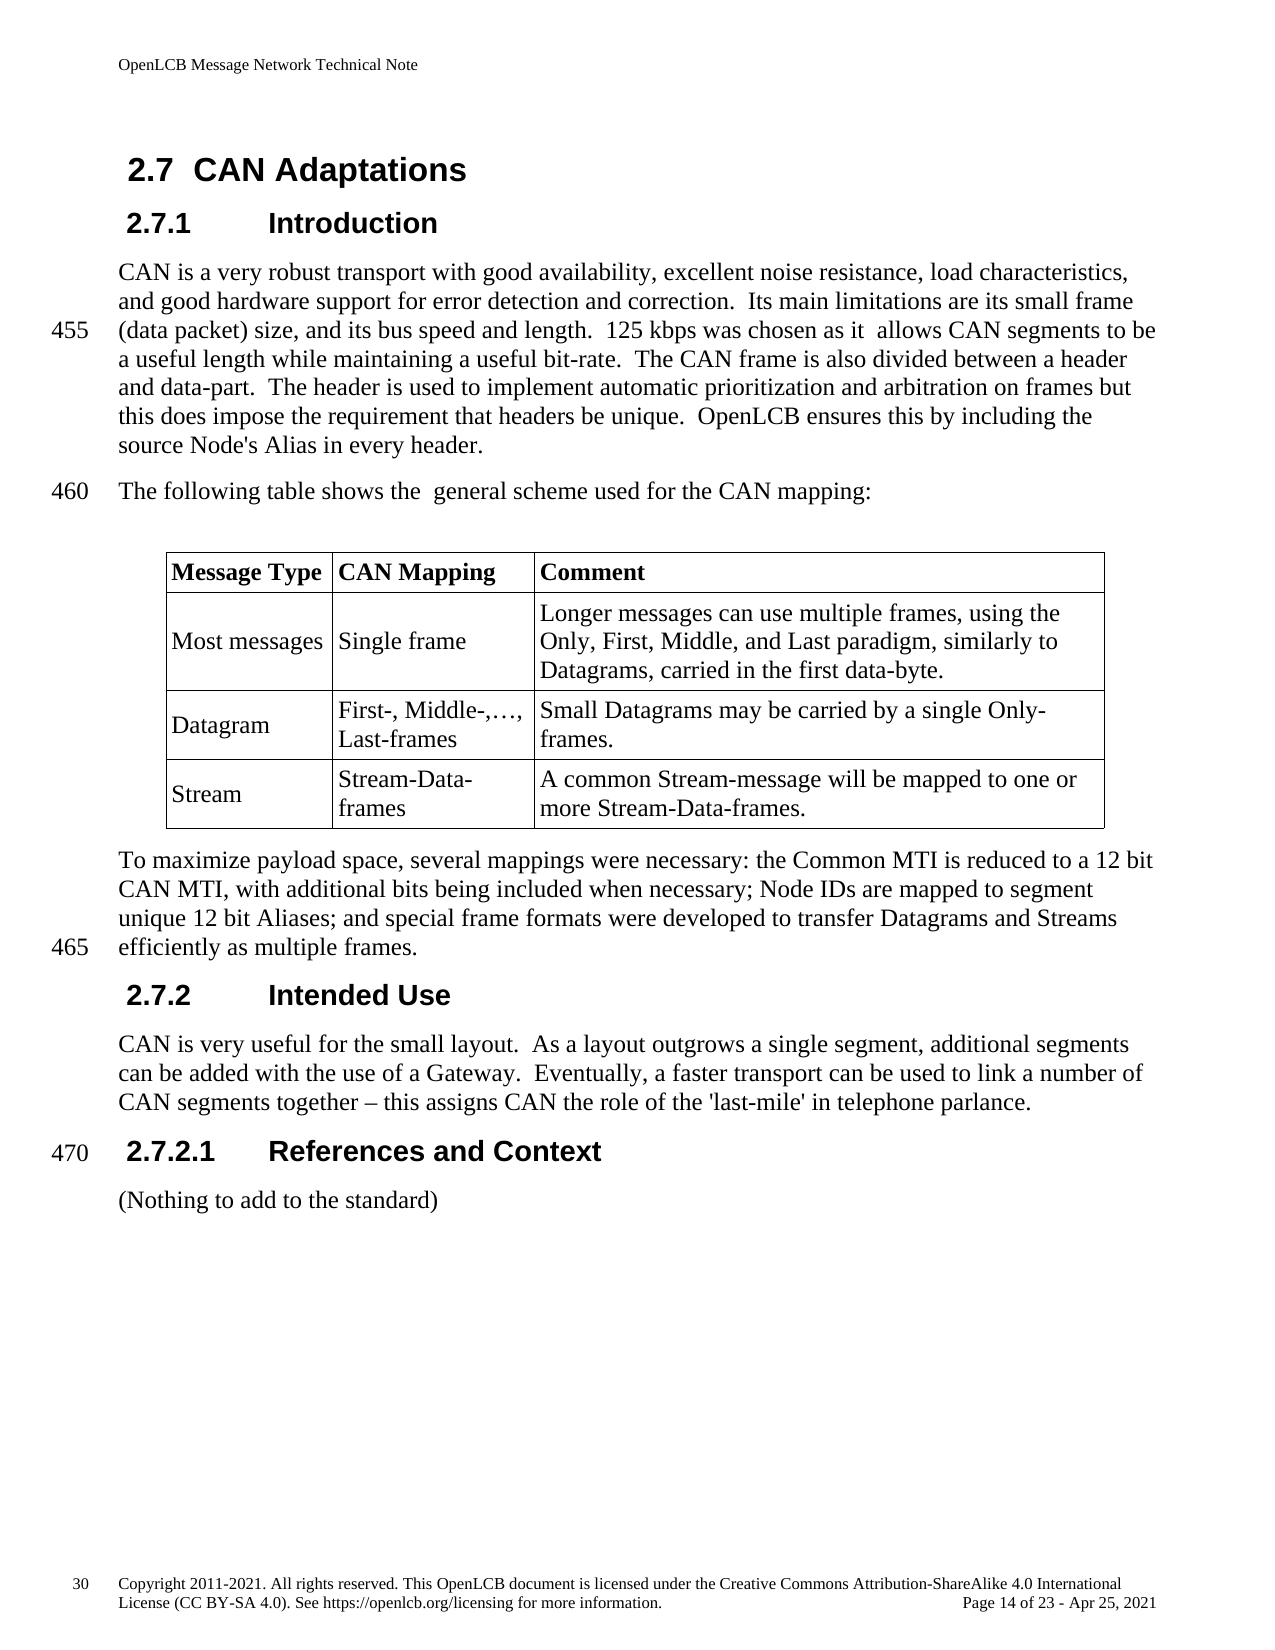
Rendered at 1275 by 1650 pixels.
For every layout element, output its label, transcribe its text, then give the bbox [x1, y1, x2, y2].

table_header Message Type [167, 553, 332, 592]
table_cell Most messages [167, 593, 332, 690]
subtitle References and Context [118, 1133, 1157, 1167]
text To maximize payload space, several mappings were necessary: the Common MTI is reduced to a 12 bit CAN MTI, with additional bits being included when necessary; Node IDs are mapped to segment unique 12 bit Aliases; and special frame formats were developed to transfer Datagrams and Streams efficiently as multiple frames. [118, 846, 1157, 961]
text (Nothing to add to the standard) [118, 1185, 1157, 1213]
table_cell Stream-Data-frames [333, 760, 534, 828]
table_cell Single frame [333, 593, 534, 690]
table_header CAN Mapping [333, 553, 534, 592]
subtitle Introduction [118, 206, 1157, 240]
table_cell A common Stream-message will be mapped to one or more Stream-Data-frames. [535, 760, 1104, 828]
text The following table shows the general scheme used for the CAN mapping: [118, 476, 1157, 505]
text CAN is very useful for the small layout. As a layout outgrows a single segment, additional segments can be added with the use of a Gateway. Eventually, a faster transport can be used to link a number of CAN segments together – this assigns CAN the role of the 'last-mile' in telephone parlance. [118, 1029, 1157, 1116]
table_header Comment [535, 553, 1104, 592]
text CAN is a very robust transport with good availability, excellent noise resistance, load characteristics, and good hardware support for error detection and correction. Its main limitations are its small frame (data packet) size, and its bus speed and length. 125 kbps was chosen as it allows CAN segments to be a useful length while maintaining a useful bit-rate. The CAN frame is also divided between a header and data-part. The header is used to implement automatic prioritization and arbitration on frames but this does impose the requirement that headers be unique. OpenLCB ensures this by including the source Node's Alias in every header. [118, 257, 1157, 459]
subtitle Intended Use [118, 978, 1157, 1012]
subtitle CAN Adaptations [118, 150, 1157, 188]
table_cell Stream [167, 760, 332, 828]
table_cell Datagram [167, 691, 332, 759]
table_cell Small Datagrams may be carried by a single Only-frames. [535, 691, 1104, 759]
table_cell First-, Middle-,…, Last-frames [333, 691, 534, 759]
table_cell Longer messages can use multiple frames, using the Only, First, Middle, and Last paradigm, similarly to Datagrams, carried in the first data-byte. [535, 593, 1104, 690]
